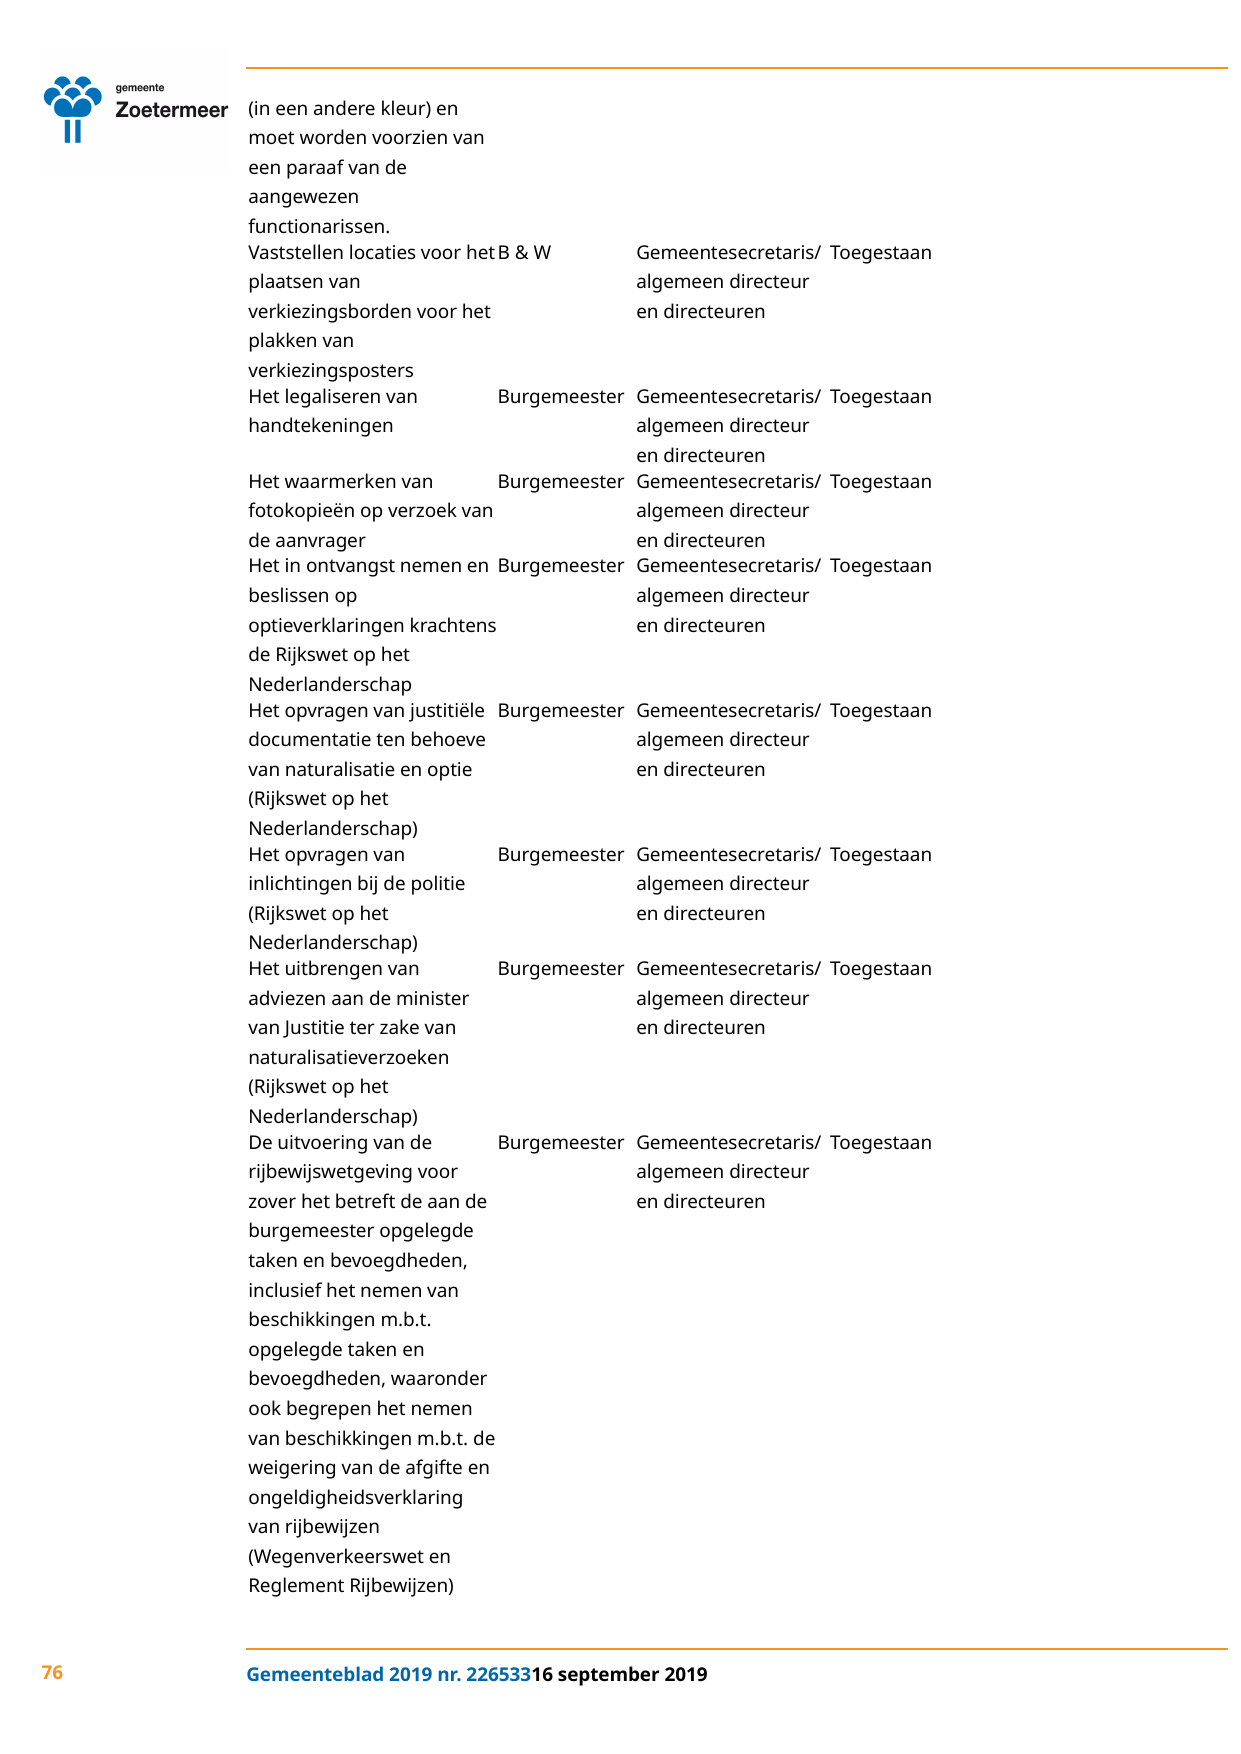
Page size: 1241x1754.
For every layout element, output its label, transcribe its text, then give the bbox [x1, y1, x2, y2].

table_cell Burgemeester [498, 383, 636, 468]
table_cell Burgemeester [498, 468, 636, 553]
table_cell Toegestaan [830, 239, 1024, 383]
table_cell Toegestaan [830, 1129, 1024, 1598]
table_cell Toegestaan [830, 697, 1024, 841]
table_cell Gemeentesecretaris/ algemeen directeur en directeuren [636, 841, 830, 955]
table_cell Burgemeester [498, 697, 636, 841]
table_cell Het uitbrengen van adviezen aan de minister van Justitie ter zake van naturalisatieverzoeken (Rijkswet op het Nederlanderschap) [248, 955, 497, 1129]
table_cell Gemeentesecretaris/ algemeen directeur en directeuren [636, 553, 830, 697]
table_cell [830, 95, 1024, 239]
table_cell Vaststellen locaties voor het plaatsen van verkiezingsborden voor het plakken van verkiezingsposters [248, 239, 497, 383]
table_cell Gemeentesecretaris/ algemeen directeur en directeuren [636, 383, 830, 468]
table_cell Gemeentesecretaris/ algemeen directeur en directeuren [636, 1129, 830, 1598]
table_cell Gemeentesecretaris/ algemeen directeur en directeuren [636, 697, 830, 841]
table_cell Toegestaan [830, 553, 1024, 697]
table_cell Burgemeester [498, 553, 636, 697]
table_cell Toegestaan [830, 841, 1024, 955]
table_cell Het waarmerken van fotokopieën op verzoek van de aanvrager [248, 468, 497, 553]
table_cell Gemeentesecretaris/ algemeen directeur en directeuren [636, 955, 830, 1129]
table_cell Gemeentesecretaris/ algemeen directeur en directeuren [636, 239, 830, 383]
table_cell (in een andere kleur) en moet worden voorzien van een paraaf van de aangewezen functionarissen. [248, 95, 497, 239]
table_cell B & W [498, 239, 636, 383]
table_cell Burgemeester [498, 955, 636, 1129]
table_cell [636, 95, 830, 239]
table_cell Toegestaan [830, 468, 1024, 553]
table_cell Toegestaan [830, 955, 1024, 1129]
table_cell Burgemeester [498, 841, 636, 955]
table_cell Gemeentesecretaris/ algemeen directeur en directeuren [636, 468, 830, 553]
table_cell Toegestaan [830, 383, 1024, 468]
table_cell Het legaliseren van handtekeningen [248, 383, 497, 468]
picture [41, 47, 231, 172]
table_cell Het in ontvangst nemen en beslissen op optieverklaringen krachtens de Rijkswet op het Nederlanderschap [248, 553, 497, 697]
table_cell De uitvoering van de rijbewijswetgeving voor zover het betreft de aan de burgemeester opgelegde taken en bevoegdheden, inclusief het nemen van beschikkingen m.b.t. opgelegde taken en bevoegdheden, waaronder ook begrepen het nemen van beschikkingen m.b.t. de weigering van de afgifte en ongeldigheidsverklaring van rijbewijzen (Wegenverkeerswet en Reglement Rijbewijzen) [248, 1129, 497, 1598]
table_cell Burgemeester [498, 1129, 636, 1598]
table_cell [498, 95, 636, 239]
table_cell Het opvragen van inlichtingen bij de politie (Rijkswet op het Nederlanderschap) [248, 841, 497, 955]
table_cell Het opvragen van justitiële documentatie ten behoeve van naturalisatie en optie (Rijkswet op het Nederlanderschap) [248, 697, 497, 841]
